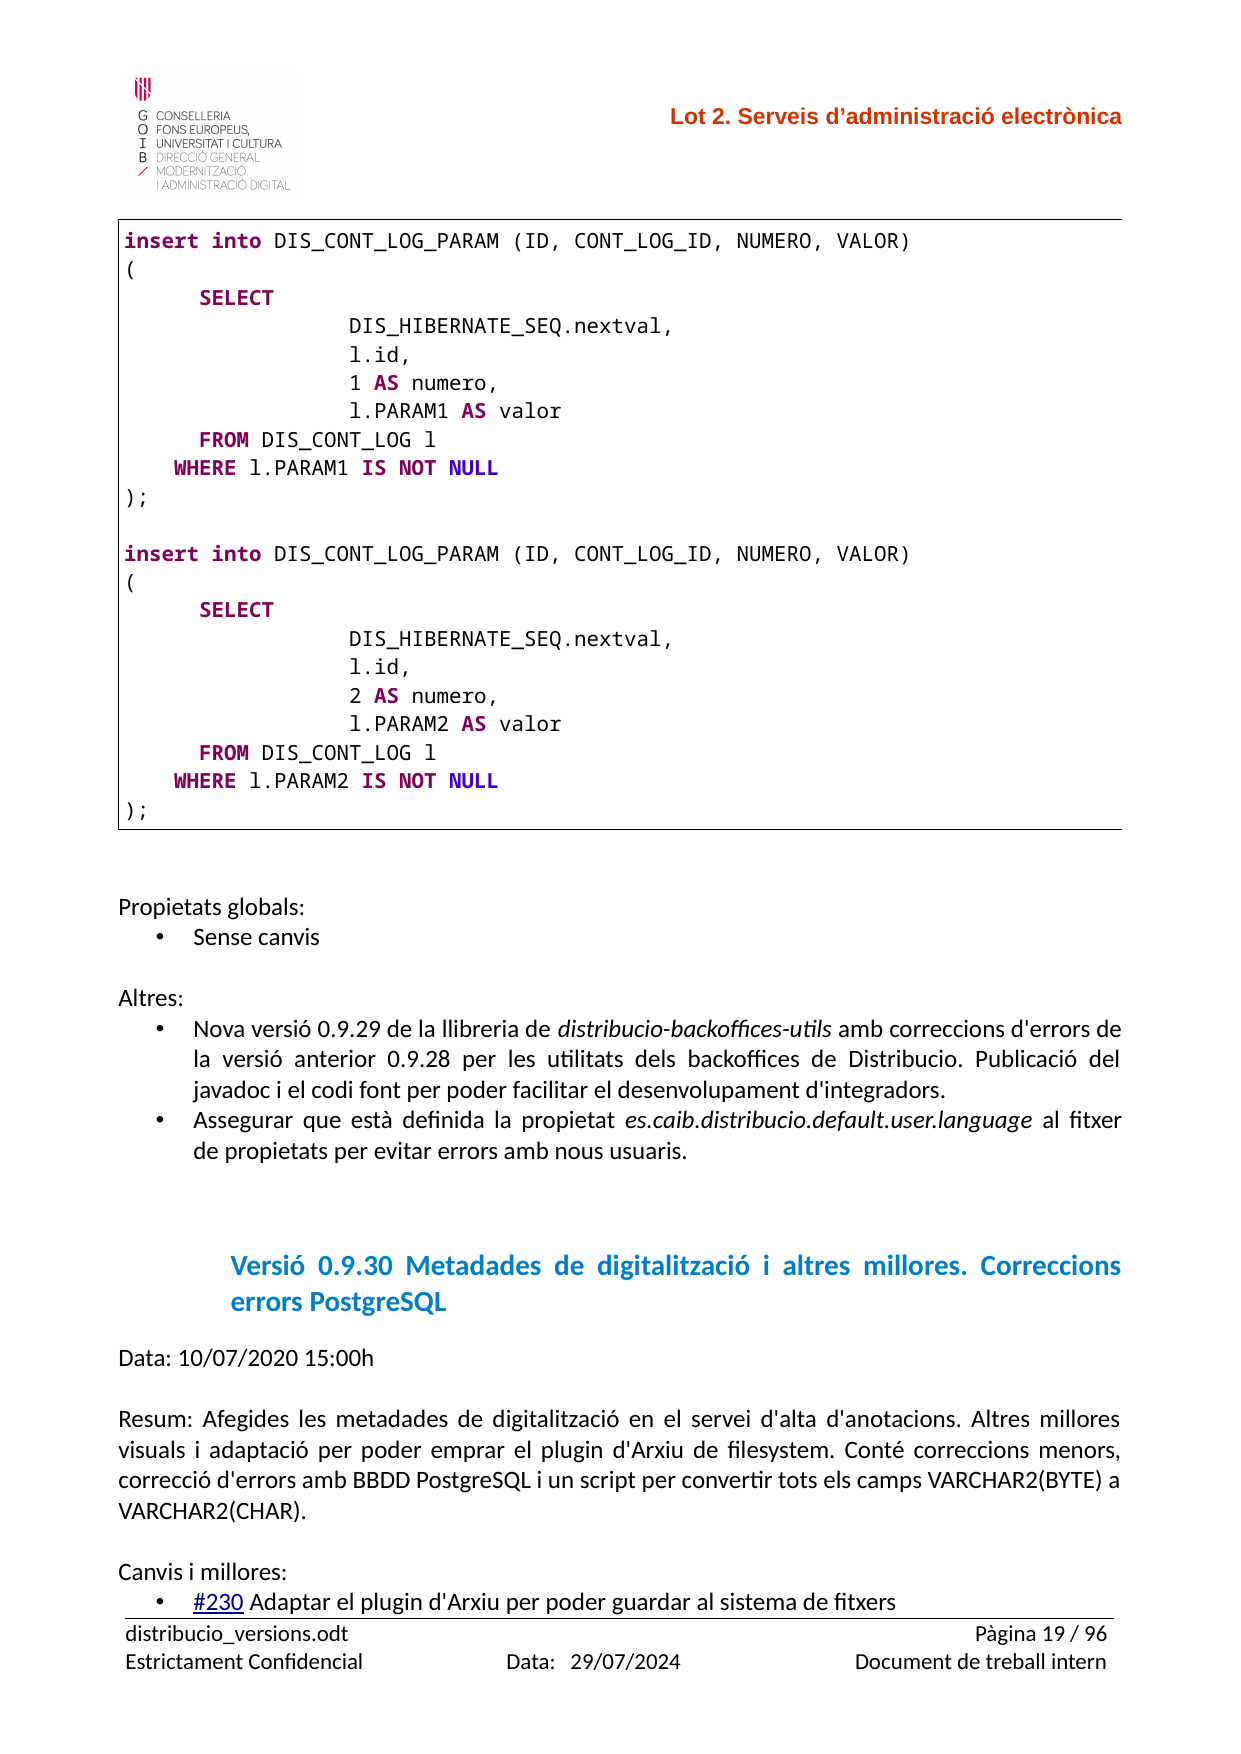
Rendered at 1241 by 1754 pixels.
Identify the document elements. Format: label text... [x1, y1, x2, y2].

list Sense canvis [156, 921, 1122, 952]
text Data: 10/07/2020 15:00h [118, 1342, 1122, 1373]
text Altres: [118, 982, 1122, 1013]
text Resum: Afegides les metadades de digitalització en el servei d'alta d'anotacions. Altres millores visuals i adaptació per poder emprar el plugin d'Arxiu de filesystem. Conté correccions menors, correcció d'errors amb BBDD PostgreSQL i un script per convertir tots els camps VARCHAR2(BYTE) a VARCHAR2(CHAR). [118, 1403, 1122, 1525]
table_header insert into DIS_CONT_LOG_PARAM (ID, CONT_LOG_ID, NUMERO, VALOR) ( SELECT DIS_HIBERNATE_SEQ.nextval, l.id, 1 AS numero, l.PARAM1 AS valor FROM DIS_CONT_LOG l WHERE l.PARAM1 IS NOT NULL ); insert into DIS_CONT_LOG_PARAM (ID, CONT_LOG_ID, NUMERO, VALOR) ( SELECT DIS_HIBERNATE_SEQ.nextval, l.id, 2 AS numero, l.PARAM2 AS valor FROM DIS_CONT_LOG l WHERE l.PARAM2 IS NOT NULL ); [119, 220, 1122, 829]
text Propietats globals: [118, 891, 1122, 921]
list #230 Adaptar el plugin d'Arxiu per poder guardar al sistema de fitxers [156, 1586, 1122, 1617]
list Nova versió 0.9.29 de la llibreria de distribucio-backoffices-utils amb correccions d'errors de la versió anterior 0.9.28 per les utilitats dels backoffices de Distribucio. Publicació del javadoc i el codi font per poder facilitar el desenvolupament d'integradors. [156, 1013, 1122, 1104]
list Assegurar que està definida la propietat es.caib.distribucio.default.user.language al fitxer de propietats per evitar errors amb nous usuaris. [156, 1104, 1122, 1166]
picture [126, 70, 299, 197]
text Canvis i millores: [118, 1556, 1122, 1586]
subtitle Versió 0.9.30 Metadades de digitalització i altres millores. Correccions errors PostgreSQL [153, 1247, 1122, 1318]
